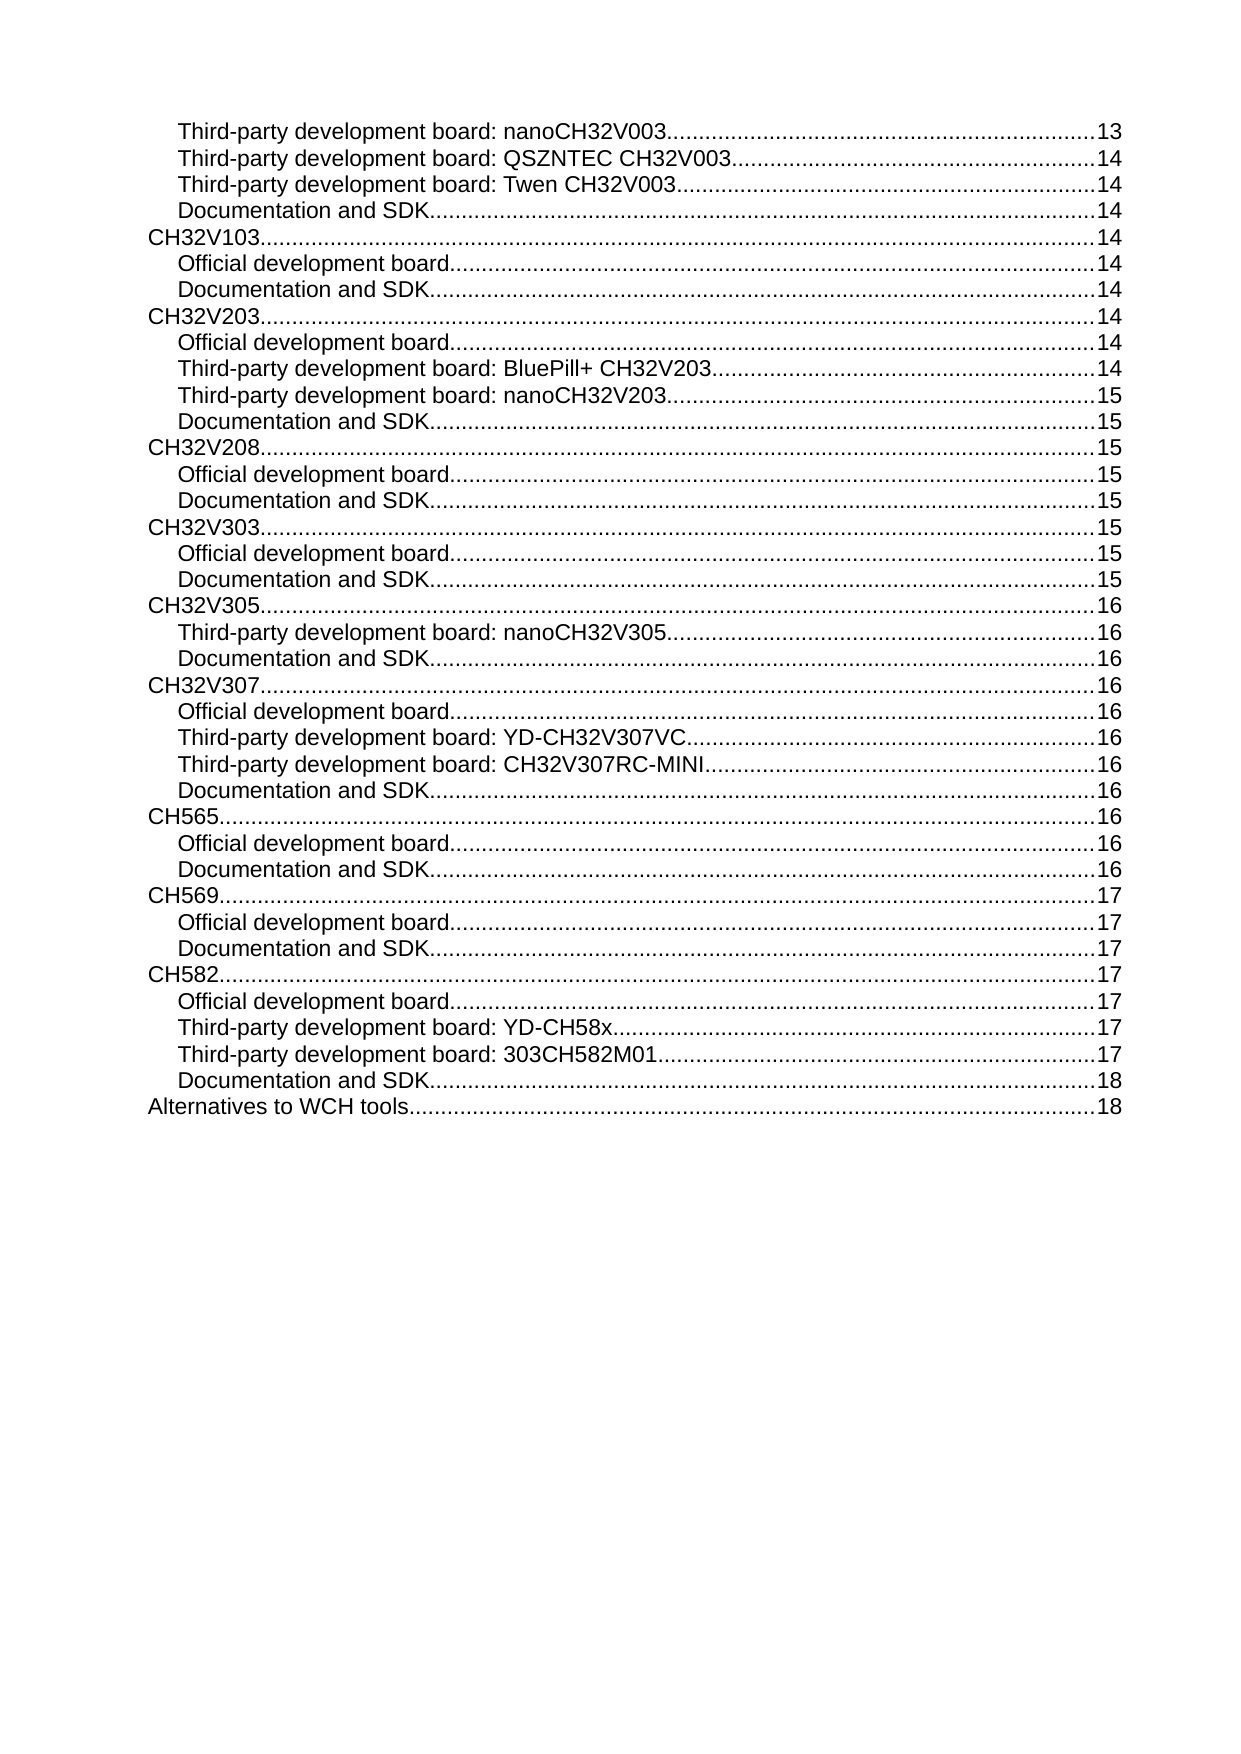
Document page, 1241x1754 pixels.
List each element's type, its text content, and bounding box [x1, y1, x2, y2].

text Documentation and SDK 15 [177, 487, 1122, 513]
text Documentation and SDK 18 [177, 1067, 1122, 1093]
text CH32V203 14 [148, 303, 1122, 329]
text CH32V103 14 [148, 223, 1122, 250]
text Documentation and SDK 16 [177, 856, 1122, 882]
text Documentation and SDK 17 [177, 935, 1122, 961]
text Third-party development board: nanoCH32V203 15 [177, 382, 1122, 408]
text Third-party development board: nanoCH32V003 13 [177, 118, 1122, 144]
text CH32V303 15 [148, 513, 1122, 540]
text CH565 16 [148, 803, 1122, 830]
text Official development board 14 [177, 329, 1122, 355]
text Documentation and SDK 16 [177, 645, 1122, 672]
text CH32V208 15 [148, 434, 1122, 461]
text Documentation and SDK 15 [177, 408, 1122, 434]
text Official development board 16 [177, 830, 1122, 856]
text Third-party development board: 303CH582M01 17 [177, 1041, 1122, 1067]
text Documentation and SDK 14 [177, 276, 1122, 303]
text Documentation and SDK 14 [177, 197, 1122, 223]
text Third-party development board: YD-CH32V307VC 16 [177, 724, 1122, 751]
text Third-party development board: nanoCH32V305 16 [177, 619, 1122, 645]
text Official development board 17 [177, 909, 1122, 935]
text Third-party development board: Twen CH32V003 14 [177, 171, 1122, 197]
text Third-party development board: BluePill+ CH32V203 14 [177, 355, 1122, 382]
text CH569 17 [148, 882, 1122, 909]
text Official development board 17 [177, 988, 1122, 1014]
text Documentation and SDK 15 [177, 566, 1122, 592]
text CH582 17 [148, 961, 1122, 988]
text Alternatives to WCH tools 18 [148, 1093, 1122, 1119]
text Third-party development board: YD-CH58x 17 [177, 1014, 1122, 1041]
text Official development board 14 [177, 250, 1122, 276]
text Official development board 15 [177, 461, 1122, 487]
text Third-party development board: CH32V307RC-MINI 16 [177, 751, 1122, 777]
text Documentation and SDK 16 [177, 777, 1122, 803]
text CH32V307 16 [148, 672, 1122, 698]
text Official development board 16 [177, 698, 1122, 724]
text Third-party development board: QSZNTEC CH32V003 14 [177, 144, 1122, 171]
text CH32V305 16 [148, 592, 1122, 619]
text Official development board 15 [177, 540, 1122, 566]
